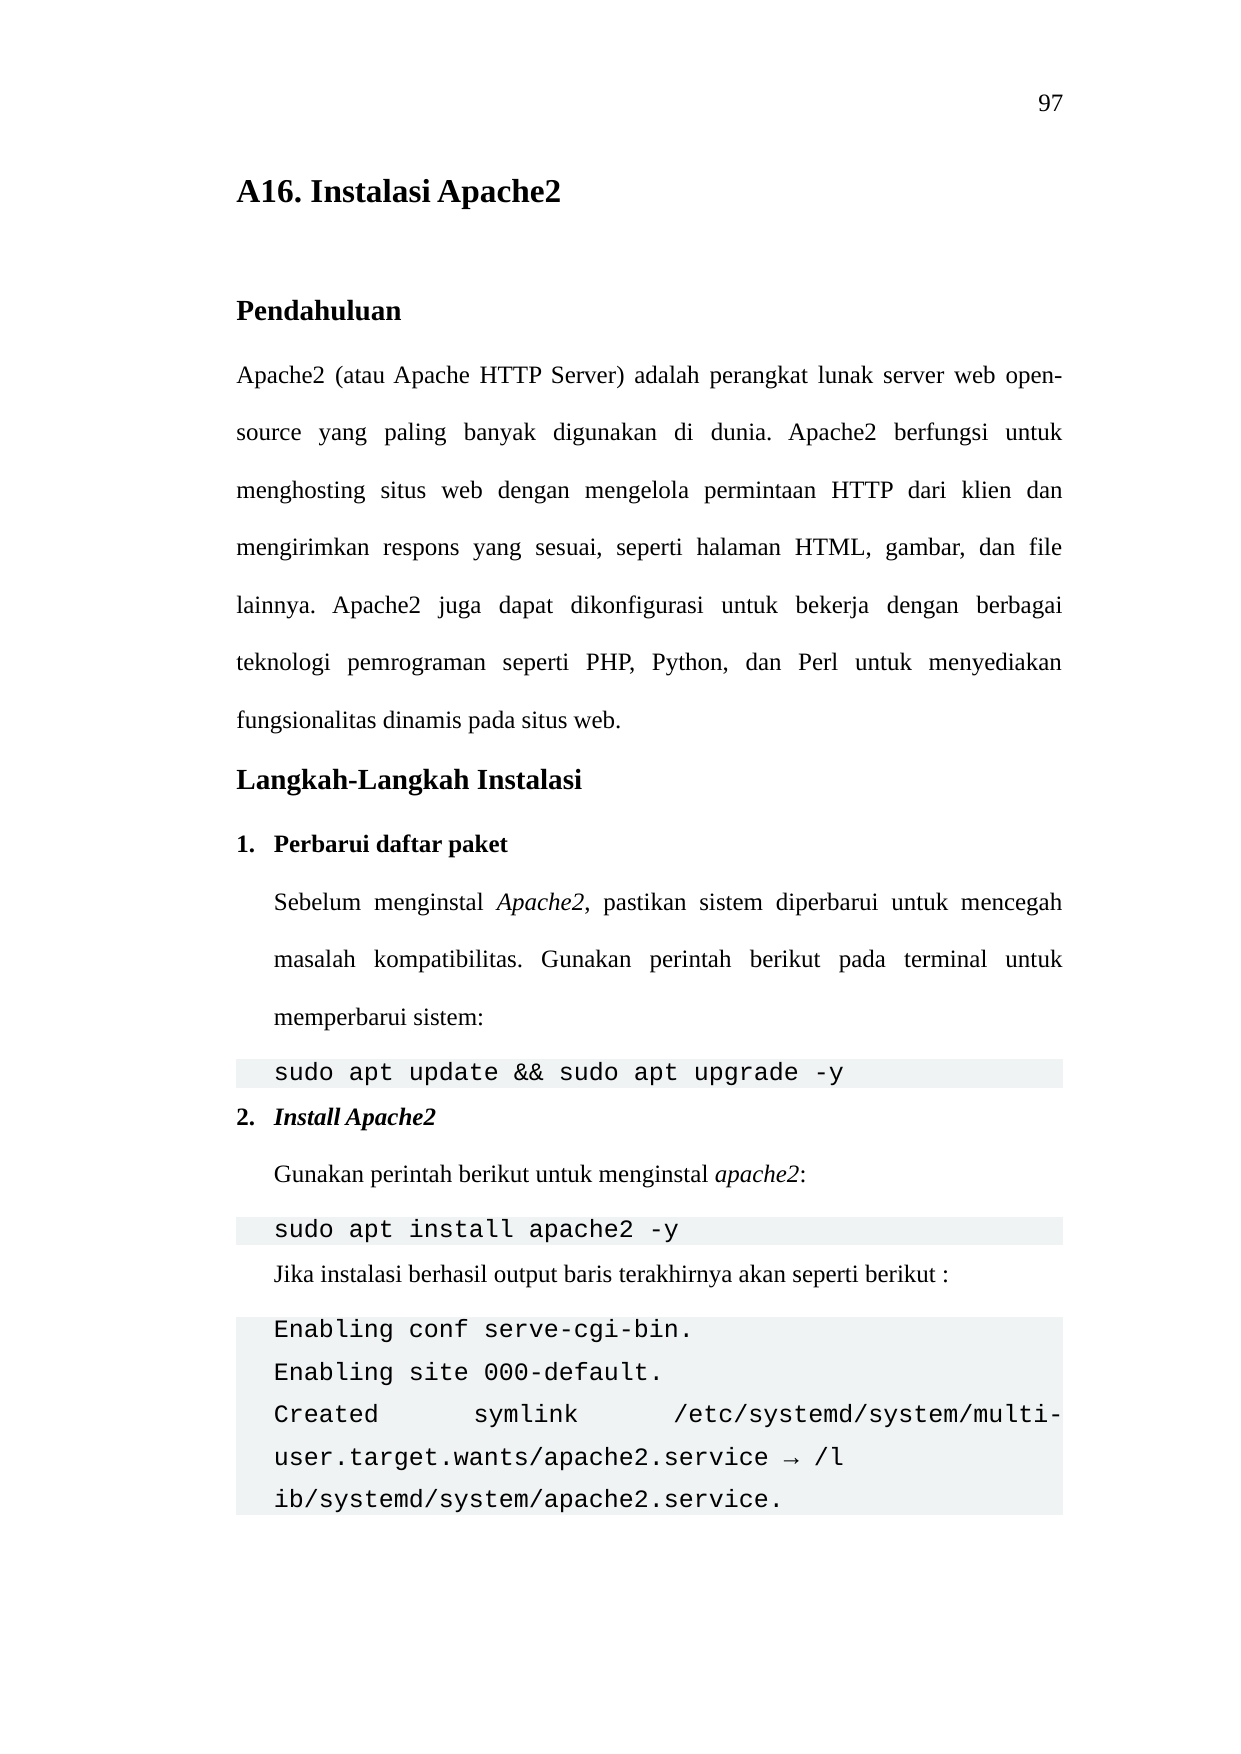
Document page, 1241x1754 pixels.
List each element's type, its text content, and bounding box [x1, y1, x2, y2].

list Created symlink /etc/systemd/system/multi-user.target.wants/apache2.service → /l [236, 1402, 1063, 1473]
text Pendahuluan [236, 293, 1063, 326]
subtitle A16. Instalasi Apache2 [236, 172, 1063, 210]
list Gunakan perintah berikut untuk menginstal apache2: [236, 1159, 1063, 1188]
list Jika instalasi berhasil output baris terakhirnya akan seperti berikut : [236, 1259, 1063, 1288]
text Apache2 (atau Apache HTTP Server) adalah perangkat lunak server web open-source yang paling banyak digunakan di dunia. Apache2 berfungsi untuk menghosting situs web dengan mengelola permintaan HTTP dari klien dan mengirimkan respons yang sesuai, seperti halaman HTML, gambar, dan file lainnya. Apache2 juga dapat dikonfigurasi untuk bekerja dengan berbagai teknologi pemrograman seperti PHP, Python, dan Perl untuk menyediakan fungsionalitas dinamis pada situs web. [236, 360, 1063, 734]
list Install Apache2 [236, 1102, 1063, 1131]
list Perbarui daftar paket [236, 829, 1063, 858]
list Enabling site 000-default. [236, 1359, 1063, 1388]
list Sebelum menginstal Apache2, pastikan sistem diperbarui untuk mencegah masalah kompatibilitas. Gunakan perintah berikut pada terminal untuk memperbarui sistem: [236, 887, 1063, 1031]
list sudo apt install apache2 -y [236, 1217, 1063, 1245]
list ib/systemd/system/apache2.service. [236, 1487, 1063, 1515]
list sudo apt update && sudo apt upgrade -y [236, 1059, 1063, 1088]
text Langkah-Langkah Instalasi [236, 762, 1063, 796]
list Enabling conf serve-cgi-bin. [236, 1317, 1063, 1345]
